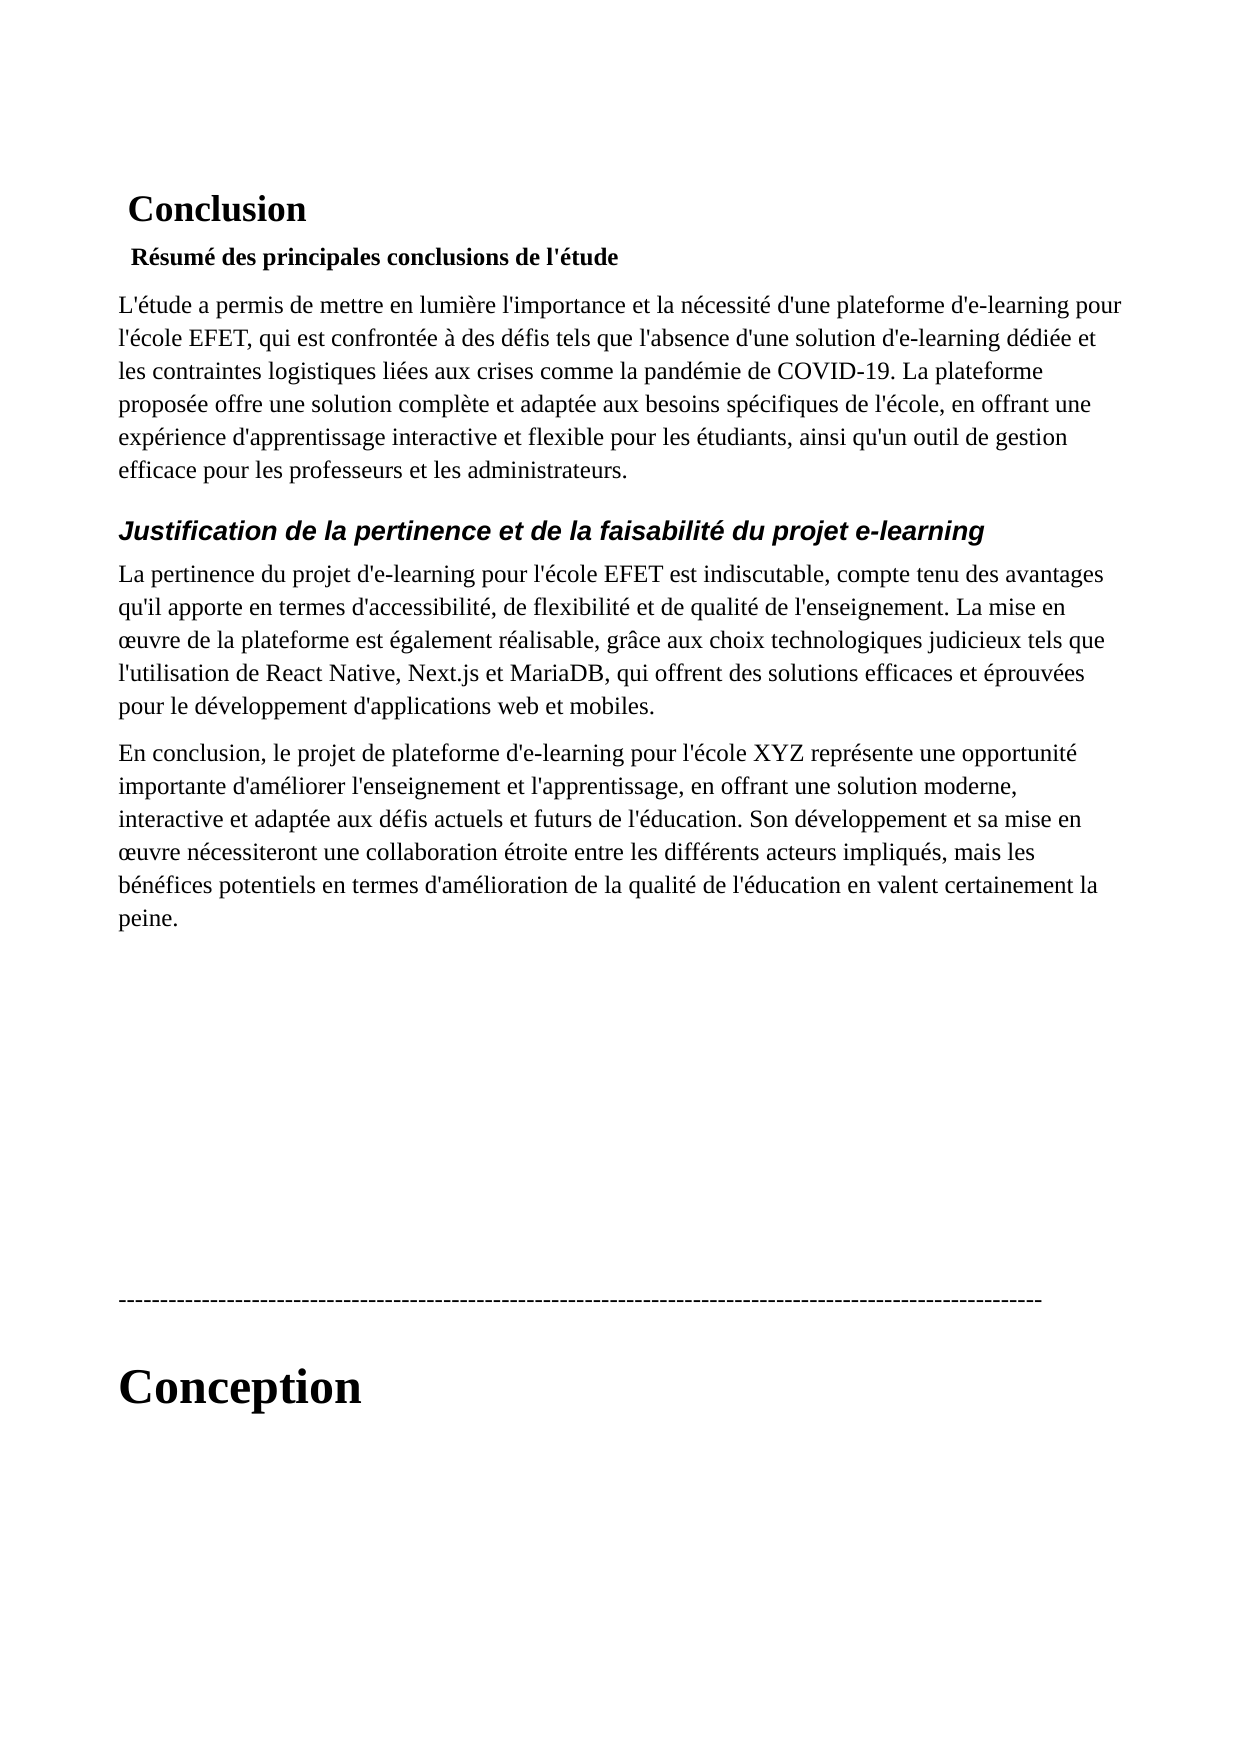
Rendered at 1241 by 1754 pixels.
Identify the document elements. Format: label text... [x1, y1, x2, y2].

text En conclusion, le projet de plateforme d'e-learning pour l'école XYZ représente une opportunité importante d'améliorer l'enseignement et l'apprentissage, en offrant une solution moderne, interactive et adaptée aux défis actuels et futurs de l'éducation. Son développement et sa mise en œuvre nécessiteront une collaboration étroite entre les différents acteurs impliqués, mais les bénéfices potentiels en termes d'amélioration de la qualité de l'éducation en valent certainement la peine. [118, 738, 1122, 932]
text Résumé des principales conclusions de l'étude [118, 242, 1122, 271]
subtitle Justification de la pertinence et de la faisabilité du projet e-learning [118, 515, 1122, 546]
text --------------------------------------------------------------------------------------------------------------- [118, 1284, 1122, 1313]
text L'étude a permis de mettre en lumière l'importance et la nécessité d'une plateforme d'e-learning pour l'école EFET, qui est confrontée à des défis tels que l'absence d'une solution d'e-learning dédiée et les contraintes logistiques liées aux crises comme la pandémie de COVID-19. La plateforme proposée offre une solution complète et adaptée aux besoins spécifiques de l'école, en offrant une expérience d'apprentissage interactive et flexible pour les étudiants, ainsi qu'un outil de gestion efficace pour les professeurs et les administrateurs. [118, 290, 1122, 484]
subtitle Conclusion [118, 187, 1122, 230]
text La pertinence du projet d'e-learning pour l'école EFET est indiscutable, compte tenu des avantages qu'il apporte en termes d'accessibilité, de flexibilité et de qualité de l'enseignement. La mise en œuvre de la plateforme est également réalisable, grâce aux choix technologiques judicieux tels que l'utilisation de React Native, Next.js et MariaDB, qui offrent des solutions efficaces et éprouvées pour le développement d'applications web et mobiles. [118, 559, 1122, 719]
subtitle Conception [118, 1357, 1122, 1414]
